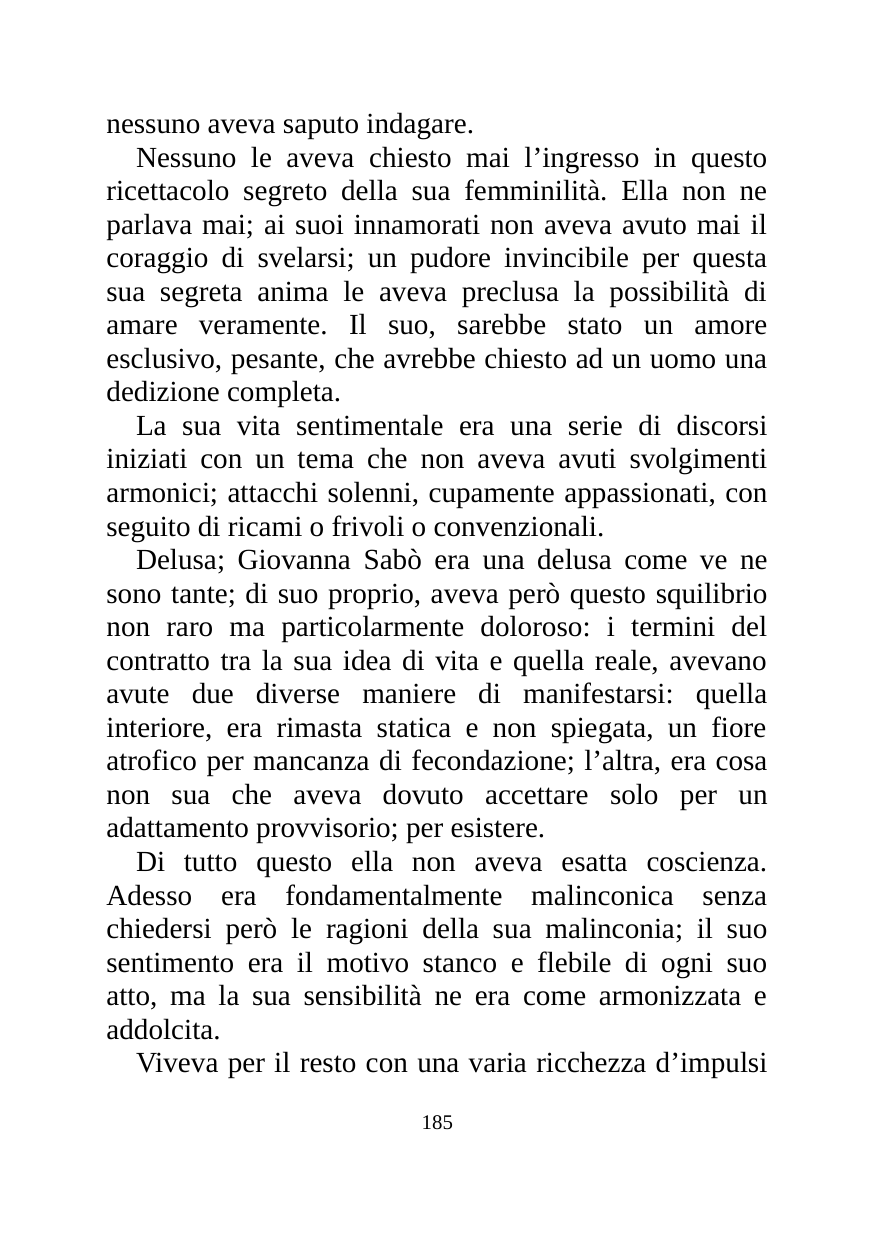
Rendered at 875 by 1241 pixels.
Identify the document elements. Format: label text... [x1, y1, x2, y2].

text Delusa; Giovanna Sabò era una delusa come ve ne sono tante; di suo proprio, aveva però questo squilibrio non raro ma particolarmente doloroso: i termini del contratto tra la sua idea di vita e quella reale, avevano avute due diverse maniere di manifestarsi: quella interiore, era rimasta statica e non spiegata, un fiore atrofico per mancanza di fecondazione; l’altra, era cosa non sua che aveva dovuto accettare solo per un adattamento provvisorio; per esistere. [106, 542, 768, 844]
text Nessuno le aveva chiesto mai l’ingresso in questo ricettacolo segreto della sua femminilità. Ella non ne parlava mai; ai suoi innamorati non aveva avuto mai il coraggio di svelarsi; un pudore invincibile per questa sua segreta anima le aveva preclusa la possibilità di amare veramente. Il suo, sarebbe stato un amore esclusivo, pesante, che avrebbe chiesto ad un uomo una dedizione completa. [106, 140, 768, 408]
text Viveva per il resto con una varia ricchezza d’impulsi [106, 1045, 768, 1079]
text Di tutto questo ella non aveva esatta coscienza. Adesso era fondamentalmente malinconica senza chiedersi però le ragioni della sua malinconia; il suo sentimento era il motivo stanco e flebile di ogni suo atto, ma la sua sensibilità ne era come armonizzata e addolcita. [106, 844, 768, 1045]
text nessuno aveva saputo indagare. [106, 106, 768, 140]
text La sua vita sentimentale era una serie di discorsi iniziati con un tema che non aveva avuti svolgimenti armonici; attacchi solenni, cupamente appassionati, con seguito di ricami o frivoli o convenzionali. [106, 408, 768, 542]
